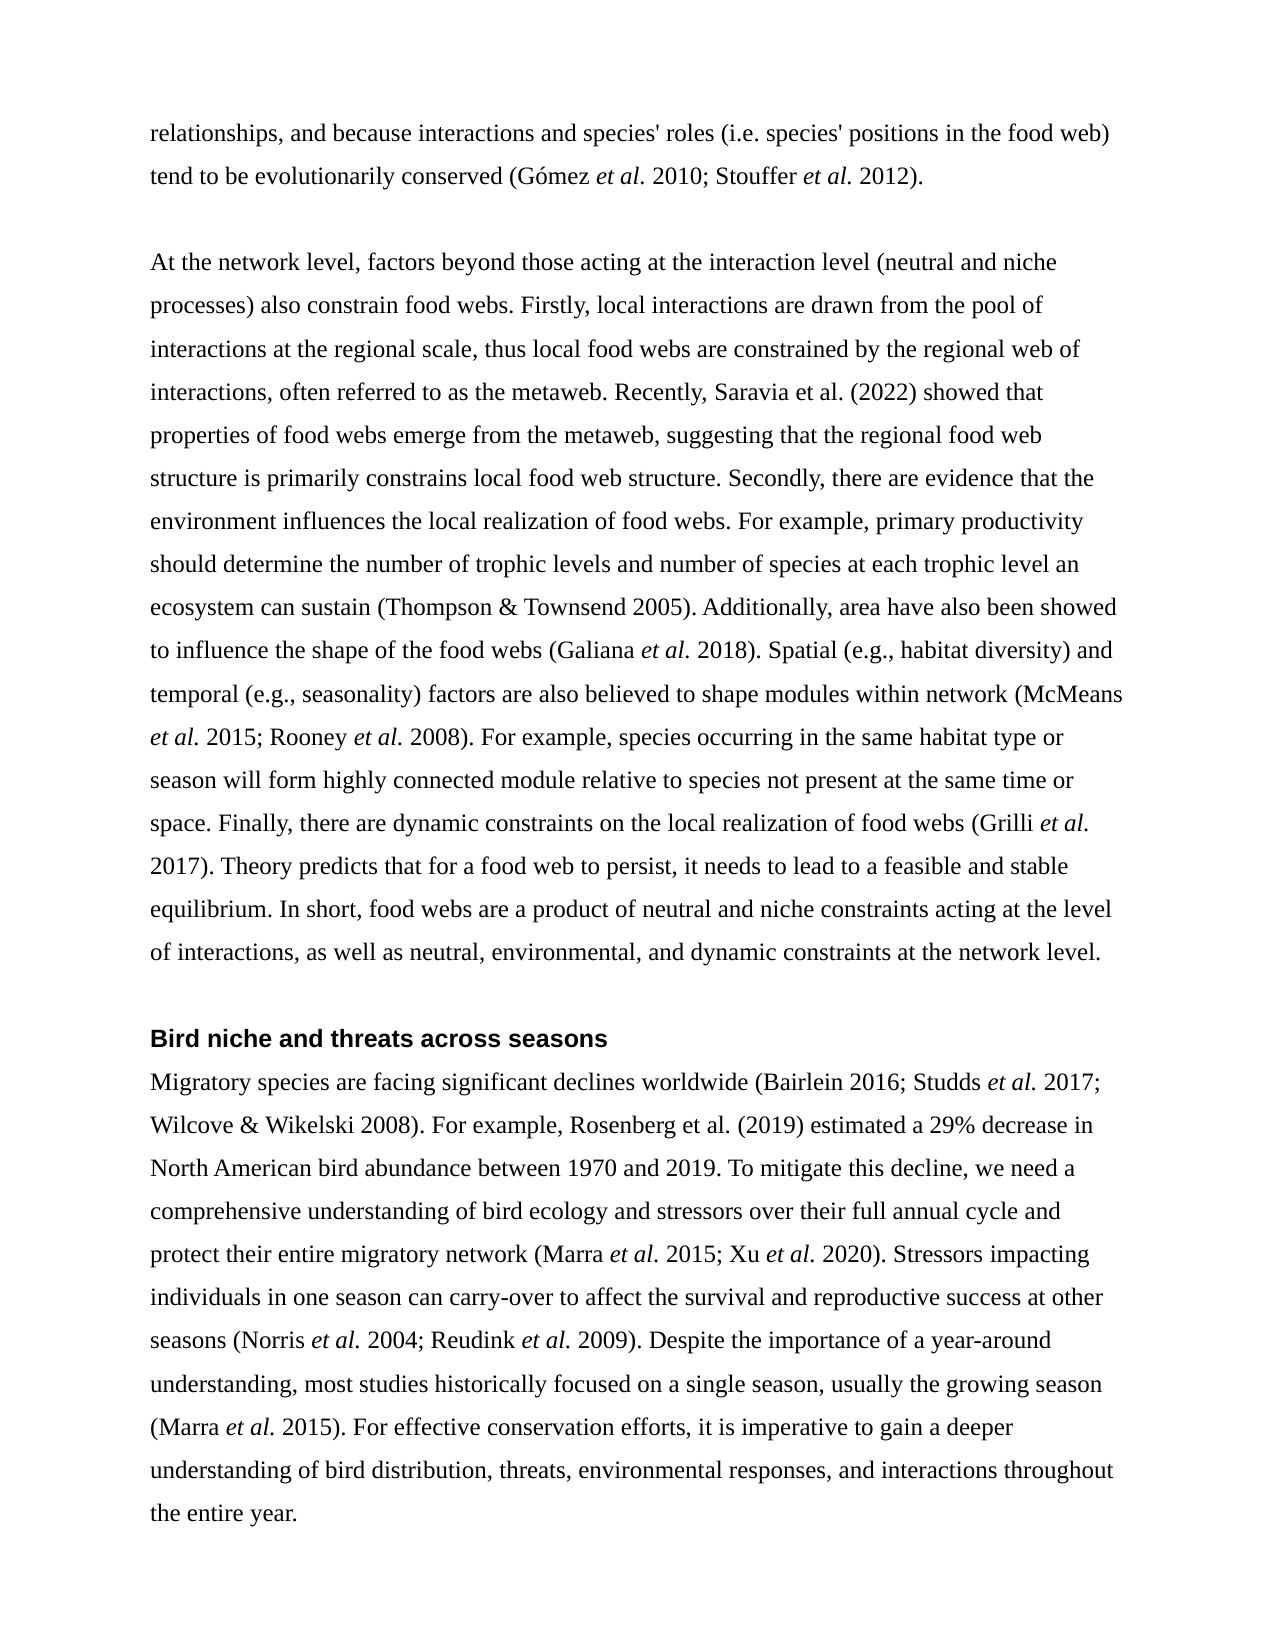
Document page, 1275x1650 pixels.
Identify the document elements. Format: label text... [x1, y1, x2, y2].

text relationships, and because interactions and species' roles (i.e. species' positions in the food web) tend to be evolutionarily conserved (Gómez et al. 2010; Stouffer et al. 2012). [150, 118, 1125, 190]
subtitle Bird niche and threats across seasons [150, 1024, 1125, 1052]
text At the network level, factors beyond those acting at the interaction level (neutral and niche processes) also constrain food webs. Firstly, local interactions are drawn from the pool of interactions at the regional scale, thus local food webs are constrained by the regional web of interactions, often referred to as the metaweb. Recently, Saravia et al. (2022) showed that properties of food webs emerge from the metaweb, suggesting that the regional food web structure is primarily constrains local food web structure. Secondly, there are evidence that the environment influences the local realization of food webs. For example, primary productivity should determine the number of trophic levels and number of species at each trophic level an ecosystem can sustain (Thompson & Townsend 2005). Additionally, area have also been showed to influence the shape of the food webs (Galiana et al. 2018). Spatial (e.g., habitat diversity) and temporal (e.g., seasonality) factors are also believed to shape modules within network (McMeans et al. 2015; Rooney et al. 2008). For example, species occurring in the same habitat type or season will form highly connected module relative to species not present at the same time or space. Finally, there are dynamic constraints on the local realization of food webs (Grilli et al. 2017). Theory predicts that for a food web to persist, it needs to lead to a feasible and stable equilibrium. In short, food webs are a product of neutral and niche constraints acting at the level of interactions, as well as neutral, environmental, and dynamic constraints at the network level. [150, 247, 1125, 966]
text Migratory species are facing significant declines worldwide (Bairlein 2016; Studds et al. 2017; Wilcove & Wikelski 2008). For example, Rosenberg et al. (2019) estimated a 29% decrease in North American bird abundance between 1970 and 2019. To mitigate this decline, we need a comprehensive understanding of bird ecology and stressors over their full annual cycle and protect their entire migratory network (Marra et al. 2015; Xu et al. 2020). Stressors impacting individuals in one season can carry-over to affect the survival and reproductive success at other seasons (Norris et al. 2004; Reudink et al. 2009). Despite the importance of a year-around understanding, most studies historically focused on a single season, usually the growing season (Marra et al. 2015). For effective conservation efforts, it is imperative to gain a deeper understanding of bird distribution, threats, environmental responses, and interactions throughout the entire year. [150, 1067, 1125, 1527]
